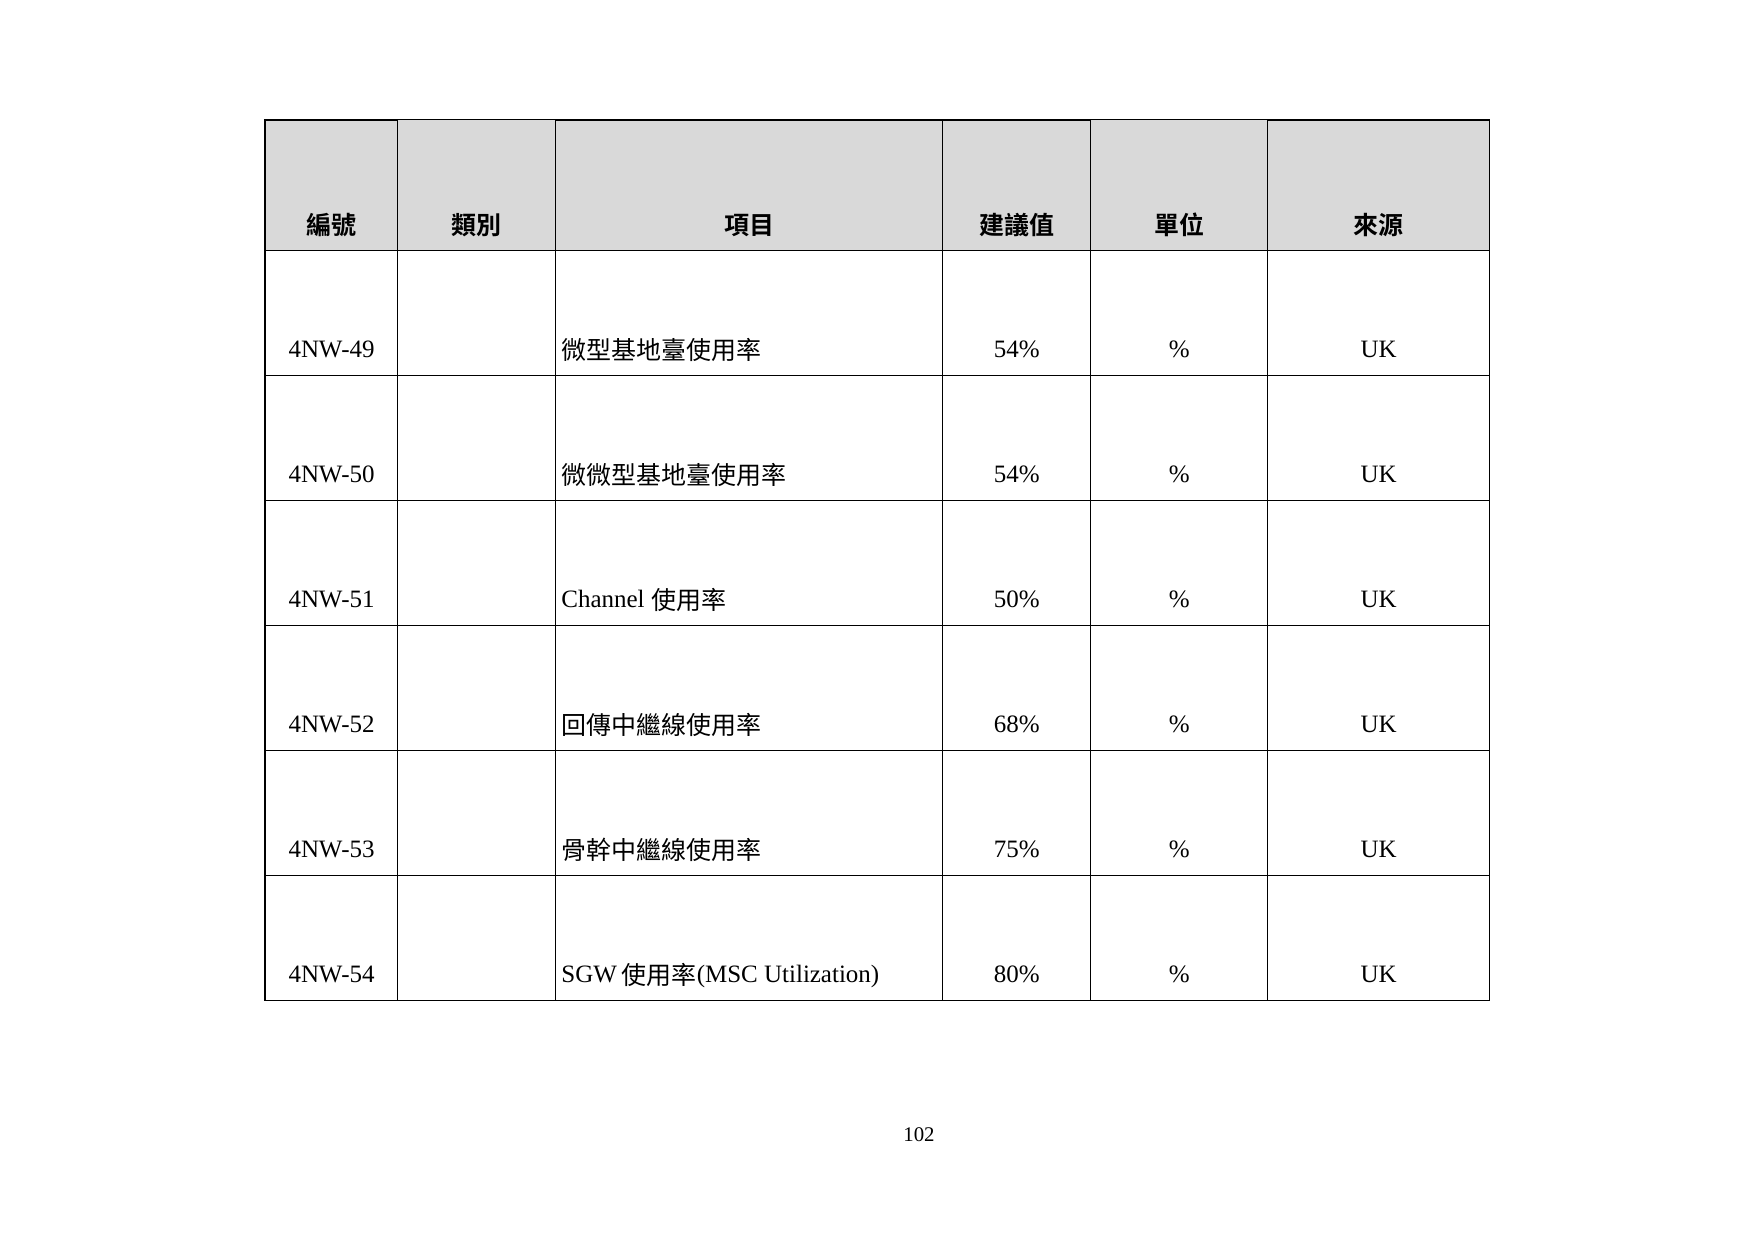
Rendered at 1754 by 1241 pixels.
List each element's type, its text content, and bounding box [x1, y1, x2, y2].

table_cell 4NW-52 [266, 626, 397, 750]
table_cell UK [1268, 251, 1489, 375]
table_cell % [1091, 501, 1267, 625]
table_cell % [1091, 876, 1267, 1000]
table_cell SGW使用率(MSC Utilization) [556, 876, 942, 1000]
table_cell % [1091, 626, 1267, 750]
table_cell 4NW-53 [266, 751, 397, 875]
table_cell Channel 使用率 [556, 501, 942, 625]
table_cell 微型基地臺使用率 [556, 251, 942, 375]
table_cell 54% [943, 251, 1090, 375]
table_cell UK [1268, 751, 1489, 875]
table_cell [398, 501, 555, 625]
table_cell 4NW-49 [266, 251, 397, 375]
table_cell 75% [943, 751, 1090, 875]
table_cell 回傳中繼線使用率 [556, 626, 942, 750]
table_cell [398, 876, 555, 1000]
table_cell % [1091, 251, 1267, 375]
table_cell 4NW-50 [266, 376, 397, 500]
table_cell UK [1268, 876, 1489, 1000]
table_header 建議值 [943, 121, 1090, 250]
table_cell 54% [943, 376, 1090, 500]
table_header 來源 [1268, 121, 1489, 250]
table_cell UK [1268, 626, 1489, 750]
table_cell % [1091, 751, 1267, 875]
table_cell 微微型基地臺使用率 [556, 376, 942, 500]
table_cell 50% [943, 501, 1090, 625]
table_header 項目 [556, 121, 942, 250]
table_cell 骨幹中繼線使用率 [556, 751, 942, 875]
table_cell [398, 251, 555, 375]
table_cell % [1091, 376, 1267, 500]
table_header 編號 [266, 121, 397, 250]
table_cell UK [1268, 376, 1489, 500]
table_header 單位 [1091, 120, 1267, 250]
table_cell UK [1268, 501, 1489, 625]
table_cell 80% [943, 876, 1090, 1000]
table_cell [398, 376, 555, 500]
table_cell 68% [943, 626, 1090, 750]
table_cell 4NW-54 [266, 876, 397, 1000]
table_cell [398, 751, 555, 875]
table_cell [398, 626, 555, 750]
table_cell 4NW-51 [266, 501, 397, 625]
table_header 類別 [398, 120, 555, 250]
